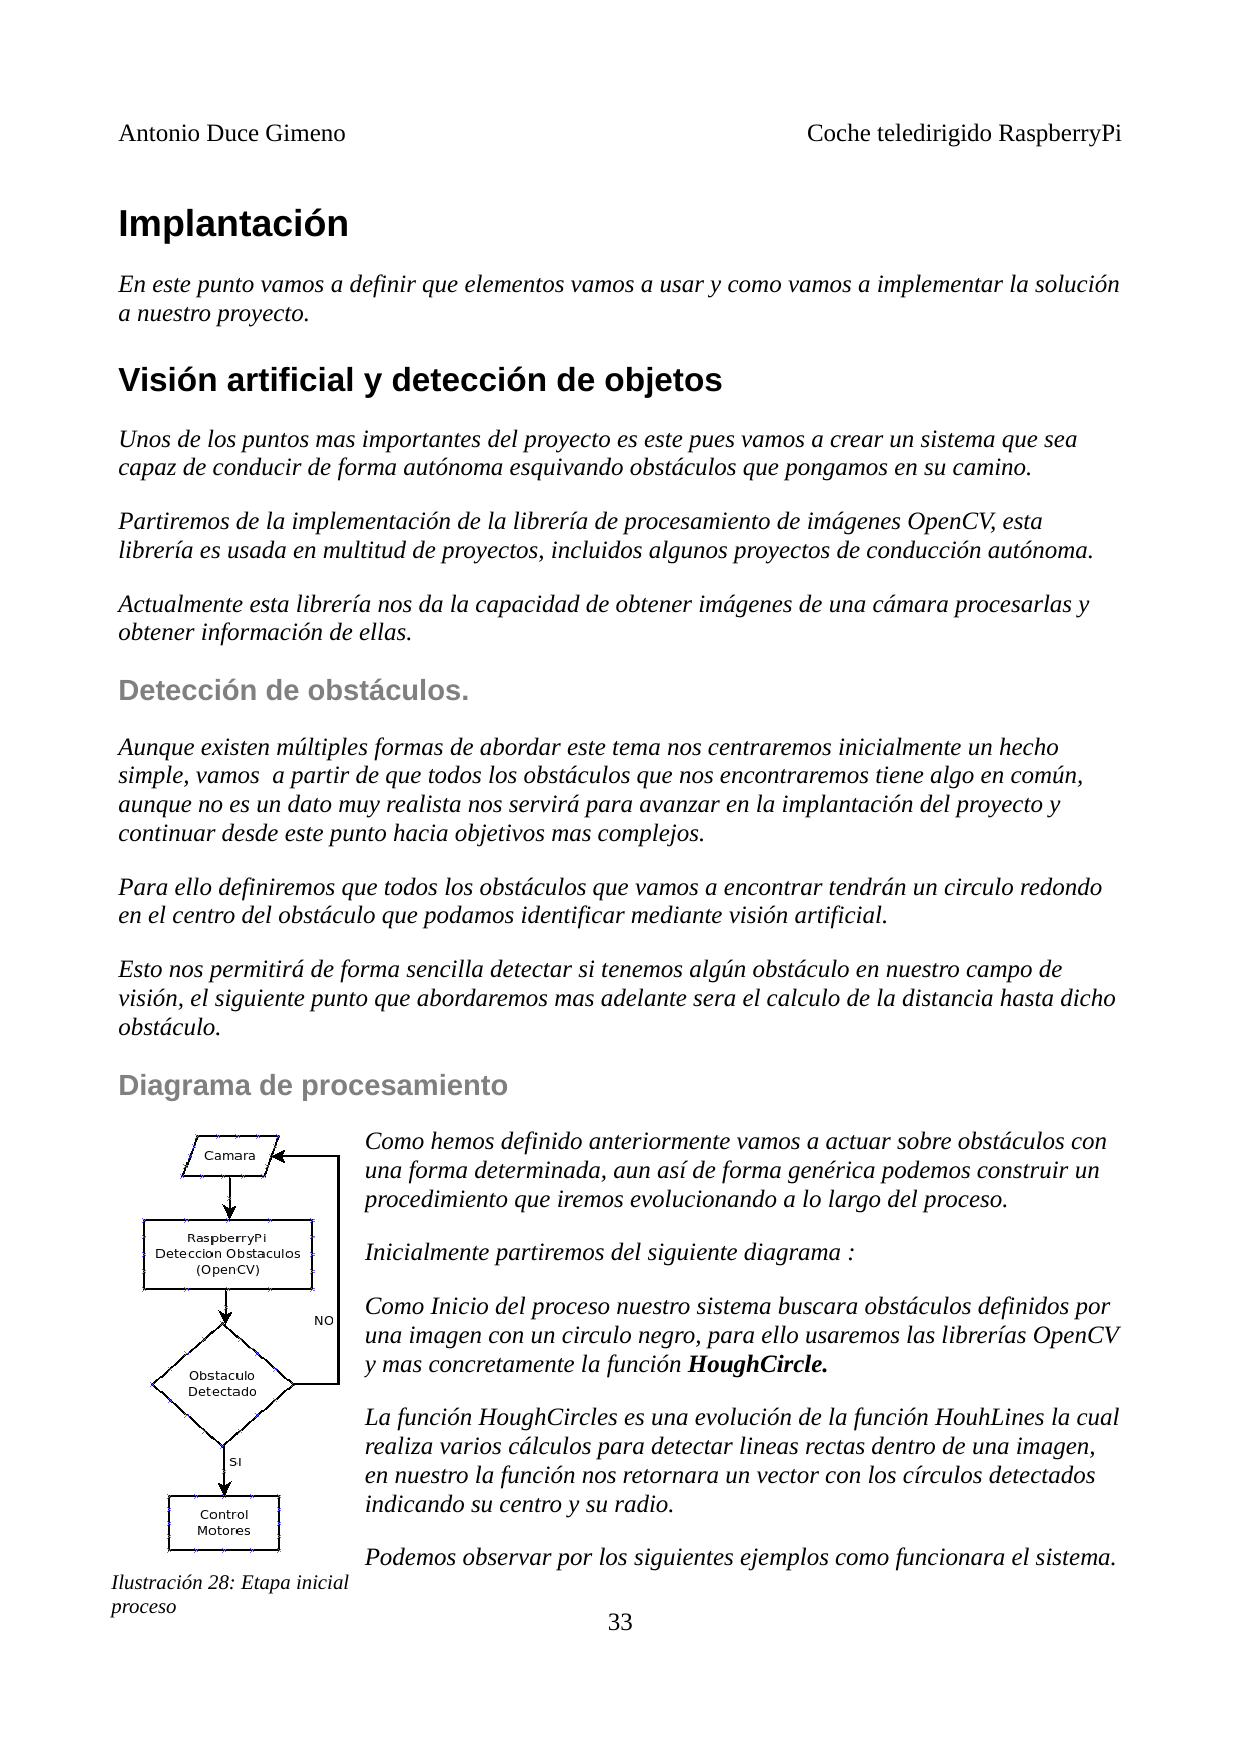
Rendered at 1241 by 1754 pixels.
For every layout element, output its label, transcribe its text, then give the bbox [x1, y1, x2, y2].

text La función HoughCircles es una evolución de la función HouhLines la cual realiza varios cálculos para detectar lineas rectas dentro de una imagen, en nuestro la función nos retornara un vector con los círculos detectados indicando su centro y su radio. [365, 1402, 1122, 1517]
text Partiremos de la implementación de la librería de procesamiento de imágenes OpenCV, esta librería es usada en multitud de proyectos, incluidos algunos proyectos de conducción autónoma. [118, 506, 1122, 564]
text Para ello definiremos que todos los obstáculos que vamos a encontrar tendrán un circulo redondo en el centro del obstáculo que podamos identificar mediante visión artificial. [118, 872, 1122, 929]
picture [111, 1127, 365, 1570]
text Como Inicio del proceso nuestro sistema buscara obstáculos definidos por una imagen con un circulo negro, para ello usaremos las librerías OpenCV y mas concretamente la función HoughCircle. [365, 1291, 1122, 1377]
text Aunque existen múltiples formas de abordar este tema nos centraremos inicialmente un hecho simple, vamos a partir de que todos los obstáculos que nos encontraremos tiene algo en común, aunque no es un dato muy realista nos servirá para avanzar en la implantación del proyecto y continuar desde este punto hacia objetivos mas complejos. [118, 732, 1122, 847]
text Ilustración 28: Etapa inicial proceso [111, 1570, 364, 1618]
text Unos de los puntos mas importantes del proyecto es este pues vamos a crear un sistema que sea capaz de conducir de forma autónoma esquivando obstáculos que pongamos en su camino. [118, 424, 1122, 481]
subtitle Detección de obstáculos. [118, 673, 1122, 707]
subtitle Implantación [118, 201, 1122, 244]
text En este punto vamos a definir que elementos vamos a usar y como vamos a implementar la solución a nuestro proyecto. [118, 269, 1122, 327]
text Actualmente esta librería nos da la capacidad de obtener imágenes de una cámara procesarlas y obtener información de ellas. [118, 589, 1122, 646]
text Podemos observar por los siguientes ejemplos como funcionara el sistema. [364, 1542, 1122, 1571]
subtitle Visión artificial y detección de objetos [118, 360, 1122, 399]
text Inicialmente partiremos del siguiente diagrama : [365, 1237, 1122, 1266]
subtitle Diagrama de procesamiento [118, 1068, 1122, 1101]
text Como hemos definido anteriormente vamos a actuar sobre obstáculos con una forma determinada, aun así de forma genérica podemos construir un procedimiento que iremos evolucionando a lo largo del proceso. [111, 1115, 1122, 1212]
text Esto nos permitirá de forma sencilla detectar si tenemos algún obstáculo en nuestro campo de visión, el siguiente punto que abordaremos mas adelante sera el calculo de la distancia hasta dicho obstáculo. [118, 954, 1122, 1041]
